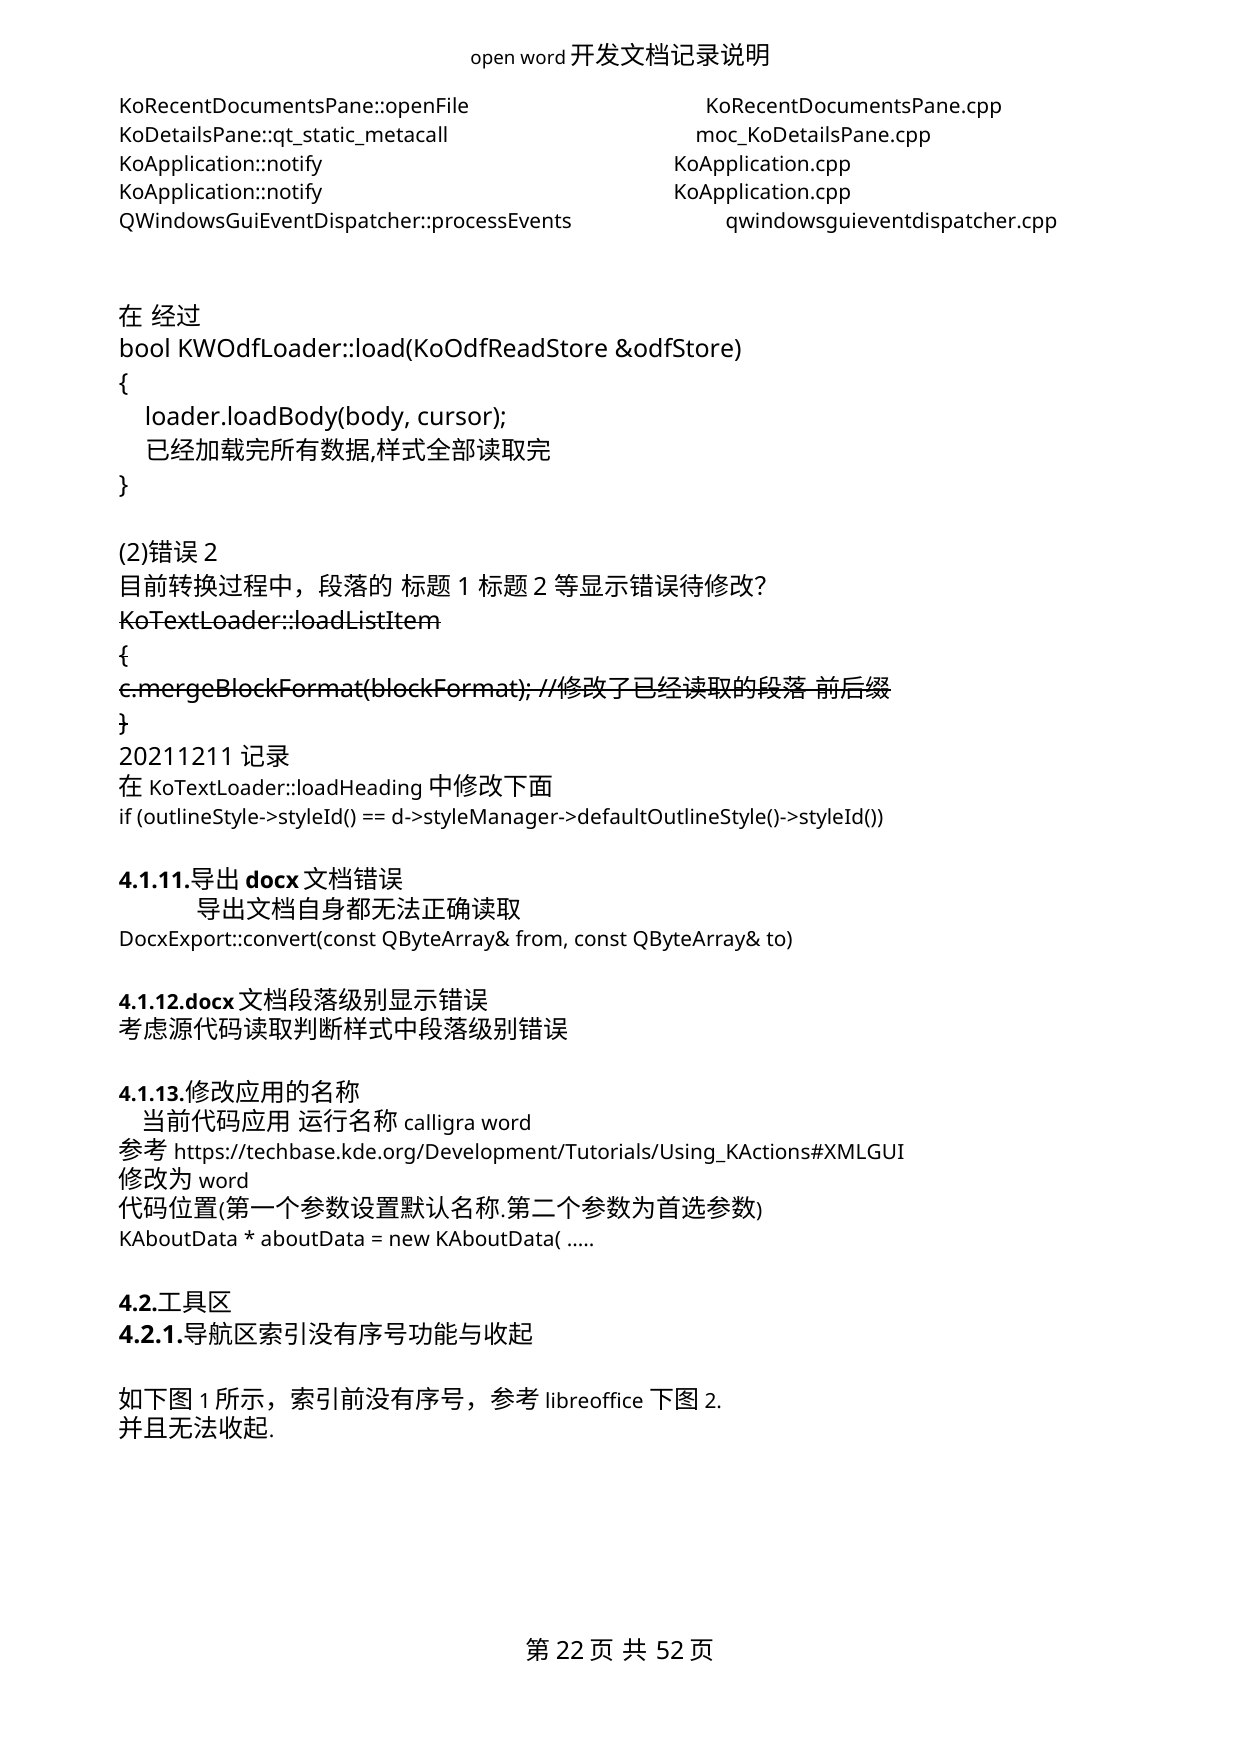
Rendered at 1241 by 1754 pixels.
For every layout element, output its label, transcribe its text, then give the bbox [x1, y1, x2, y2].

text 20211211记录 [119, 738, 1121, 772]
text 目前转换过程中，段落的 标题1 标题2 等显示错误待修改？ [119, 569, 1121, 603]
text KoDetailsPane::qt_static_metacall moc_KoDetailsPane.cpp [119, 120, 1121, 148]
text 导出文档自身都无法正确读取 [119, 895, 1121, 924]
text 参考https://techbase.kde.org/Development/Tutorials/Using_KActions#XMLGUI [119, 1137, 1121, 1166]
text 并且无法收起. [119, 1414, 1121, 1443]
text if (outlineStyle->styleId() == d->styleManager->defaultOutlineStyle()->styleId()) [119, 802, 1121, 830]
text 在KoTextLoader::loadHeading 中修改下面 [119, 772, 1121, 802]
text loader.loadBody(body, cursor); [119, 399, 1121, 433]
text 在 经过 [119, 302, 1121, 331]
text 修改为word [119, 1166, 1121, 1195]
text { [119, 365, 1121, 399]
text 当前代码应用 运行名称calligra word [119, 1108, 1121, 1137]
text 考虑源代码读取判断样式中段落级别错误 [119, 1016, 1121, 1045]
text 已经加载完所有数据,样式全部读取完 [119, 433, 1121, 467]
text KoTextLoader::loadListItem [119, 603, 1121, 637]
text } [119, 467, 1121, 501]
text 代码位置(第一个参数设置默认名称.第二个参数为首选参数) [119, 1195, 1121, 1224]
text KoApplication::notify KoApplication.cpp [119, 148, 1121, 177]
text KoApplication::notify KoApplication.cpp [119, 177, 1121, 206]
subtitle 导航区索引没有序号功能与收起 [119, 1317, 1121, 1351]
subtitle 导出docx文档错误 [119, 864, 1121, 895]
text KAboutData * aboutData = new KAboutData( ..... [119, 1224, 1121, 1252]
subtitle 工具区 [119, 1286, 1121, 1317]
text KoRecentDocumentsPane::openFile KoRecentDocumentsPane.cpp [119, 91, 1121, 120]
text (2)错误2 [119, 535, 1121, 569]
text 如下图1所示，索引前没有序号，参考libreoffice 下图2. [119, 1385, 1121, 1414]
text c.mergeBlockFormat(blockFormat); //修改了已经读取的段落 前后缀 [119, 671, 1121, 704]
subtitle docx文档段落级别显示错误 [119, 987, 1121, 1016]
text } [119, 704, 1121, 738]
text { [119, 637, 1121, 671]
text bool KWOdfLoader::load(KoOdfReadStore &odfStore) [119, 331, 1121, 365]
subtitle 修改应用的名称 [119, 1079, 1121, 1108]
text QWindowsGuiEventDispatcher::processEvents qwindowsguieventdispatcher.cpp [119, 206, 1121, 234]
text DocxExport::convert(const QByteArray& from, const QByteArray& to) [119, 924, 1121, 953]
